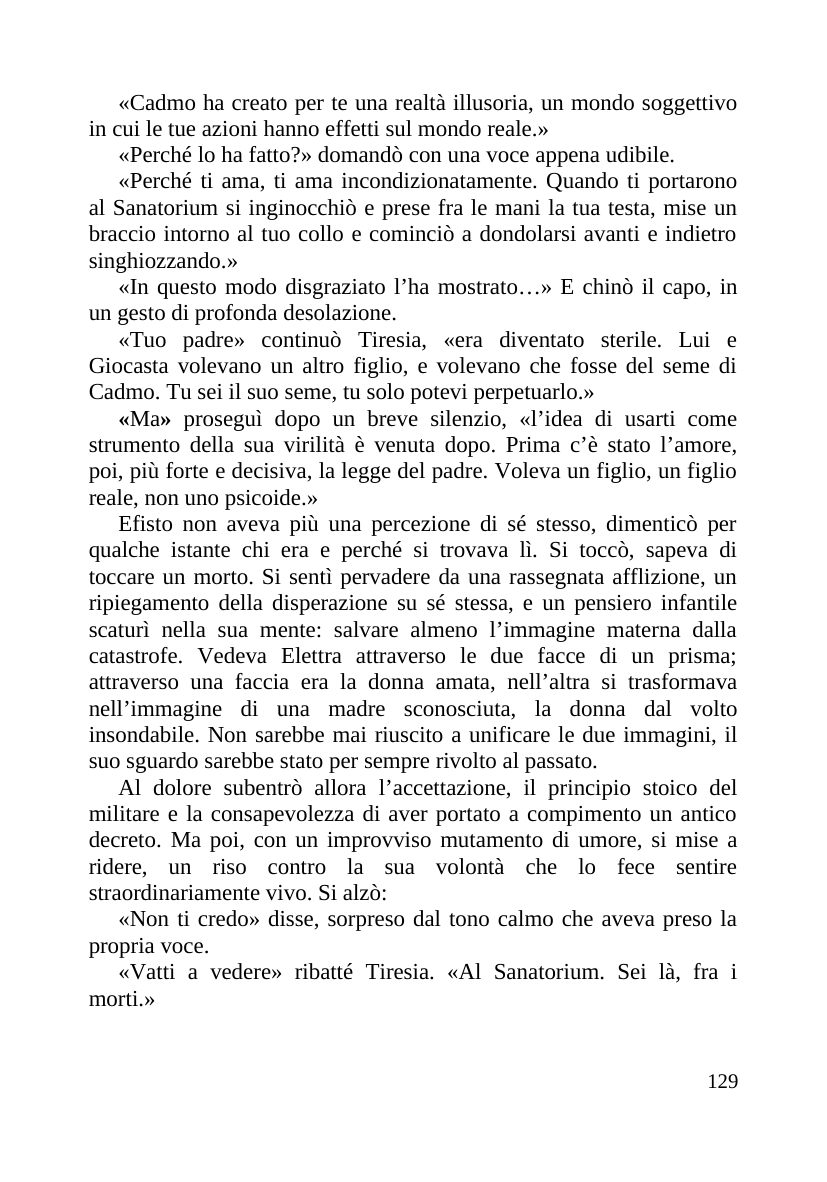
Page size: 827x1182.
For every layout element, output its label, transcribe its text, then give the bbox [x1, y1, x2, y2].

text «Non ti credo» disse, sorpreso dal tono calmo che aveva preso la propria voce. [88, 906, 738, 958]
text «Perché lo ha fatto?» domandò con una voce appena udibile. [88, 141, 738, 168]
text «Tuo padre» continuò Tiresia, «era diventato sterile. Lui e Giocasta volevano un altro figlio, e volevano che fosse del seme di Cadmo. Tu sei il suo seme, tu solo potevi perpetuarlo.» [88, 326, 738, 405]
text «Ma» proseguì dopo un breve silenzio, «l’idea di usarti come strumento della sua virilità è venuta dopo. Prima c’è stato l’amore, poi, più forte e decisiva, la legge del padre. Voleva un figlio, un figlio reale, non uno psicoide.» [88, 405, 738, 510]
text «Perché ti ama, ti ama incondizionatamente. Quando ti portarono al Sanatorium si inginocchiò e prese fra le mani la tua testa, mise un braccio intorno al tuo collo e cominciò a dondolarsi avanti e indietro singhiozzando.» [88, 168, 738, 273]
text Efisto non aveva più una percezione di sé stesso, dimenticò per qualche istante chi era e perché si trovava lì. Si toccò, sapeva di toccare un morto. Si sentì pervadere da una rassegnata afflizione, un ripiegamento della disperazione su sé stessa, e un pensiero infantile scaturì nella sua mente: salvare almeno l’immagine materna dalla catastrofe. Vedeva Elettra attraverso le due facce di un prisma; attraverso una faccia era la donna amata, nell’altra si trasformava nell’immagine di una madre sconosciuta, la donna dal volto insondabile. Non sarebbe mai riuscito a unificare le due immagini, il suo sguardo sarebbe stato per sempre rivolto al passato. [88, 510, 738, 774]
text «Vatti a vedere» ribatté Tiresia. «Al Sanatorium. Sei là, fra i morti.» [88, 958, 738, 1011]
text «Cadmo ha creato per te una realtà illusoria, un mondo soggettivo in cui le tue azioni hanno effetti sul mondo reale.» [88, 88, 738, 141]
text «In questo modo disgraziato l’ha mostrato…» E chinò il capo, in un gesto di profonda desolazione. [88, 273, 738, 326]
text Al dolore subentrò allora l’accettazione, il principio stoico del militare e la consapevolezza di aver portato a compimento un antico decreto. Ma poi, con un improvviso mutamento di umore, si mise a ridere, un riso contro la sua volontà che lo fece sentire straordinariamente vivo. Si alzò: [88, 774, 738, 906]
